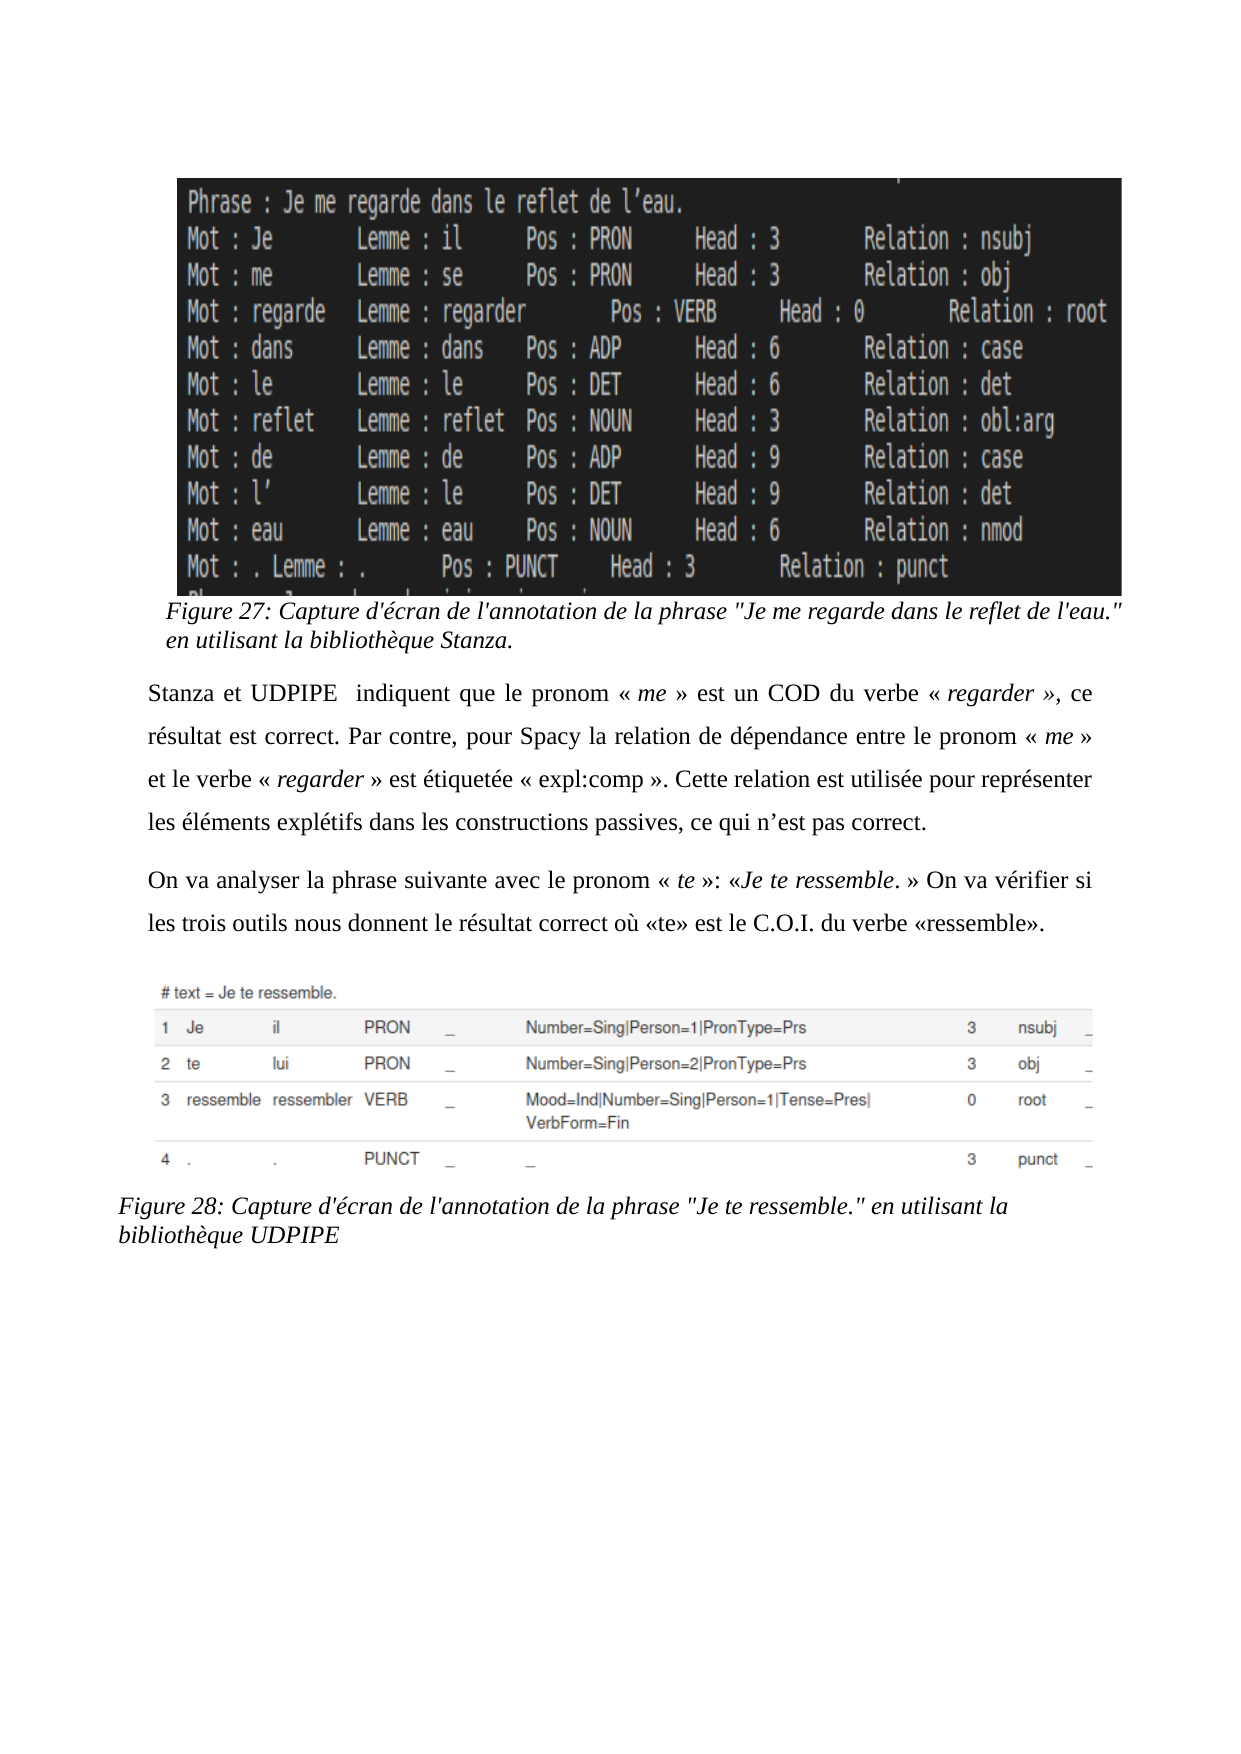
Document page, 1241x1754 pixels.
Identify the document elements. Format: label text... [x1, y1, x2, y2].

text Figure 28: Capture d'écran de l'annotation de la phrase "Je te ressemble." en utilisant la bibliothèque UDPIPE [118, 1189, 1122, 1249]
picture [147, 978, 1093, 1192]
text Figure 27: Capture d'écran de l'annotation de la phrase "Je me regarde dans le reflet de l'eau." en utilisant la bibliothèque Stanza. [166, 593, 1133, 653]
picture [177, 178, 1122, 596]
text Stanza et UDPIPE indiquent que le pronom « me » est un COD du verbe « regarder », ce résultat est correct. Par contre, pour Spacy la relation de dépendance entre le pronom « me » et le verbe « regarder » est étiquetée « expl:comp ». Cette relation est utilisée pour représenter les éléments explétifs dans les constructions passives, ce qui n’est pas correct. [148, 593, 1133, 836]
text On va analyser la phrase suivante avec le pronom « te »: «Je te ressemble. » On va vérifier si les trois outils nous donnent le résultat correct où «te» est le C.O.I. du verbe «ressemble». [148, 865, 1092, 937]
